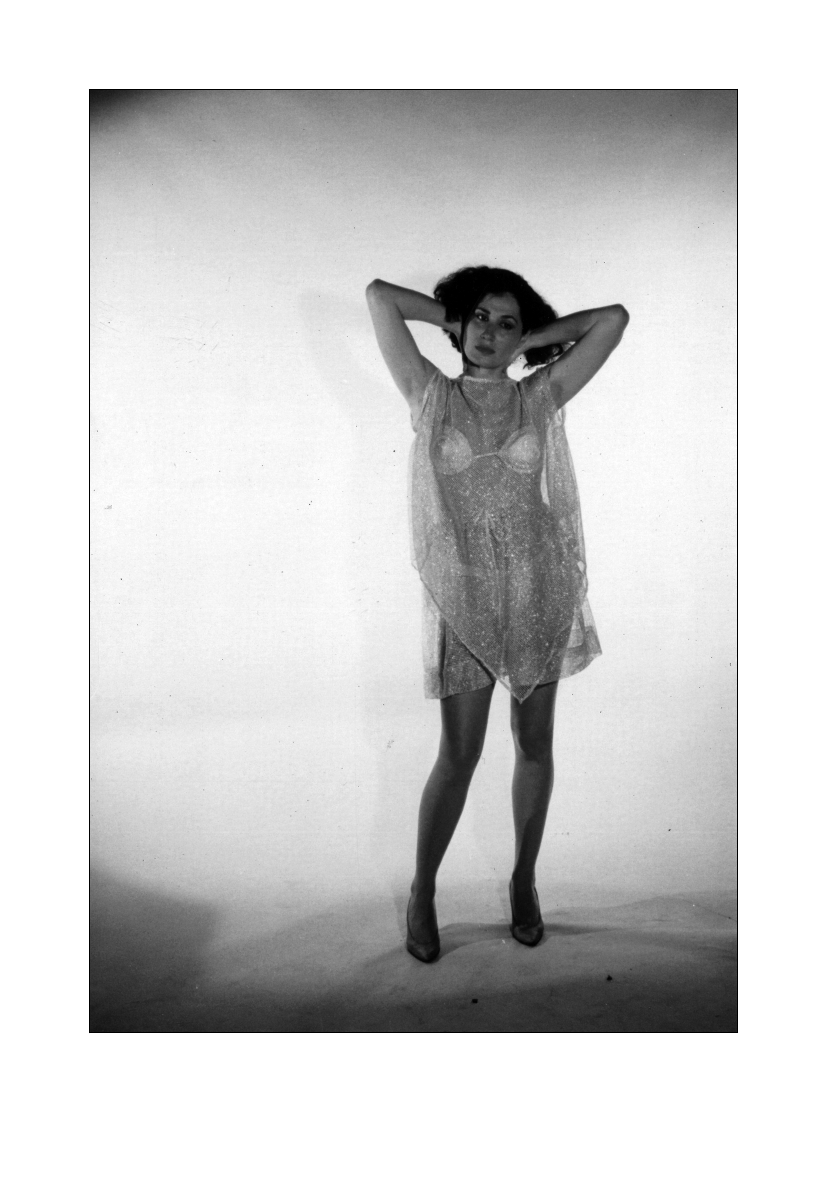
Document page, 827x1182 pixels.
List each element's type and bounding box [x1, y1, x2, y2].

picture [90, 90, 737, 1032]
